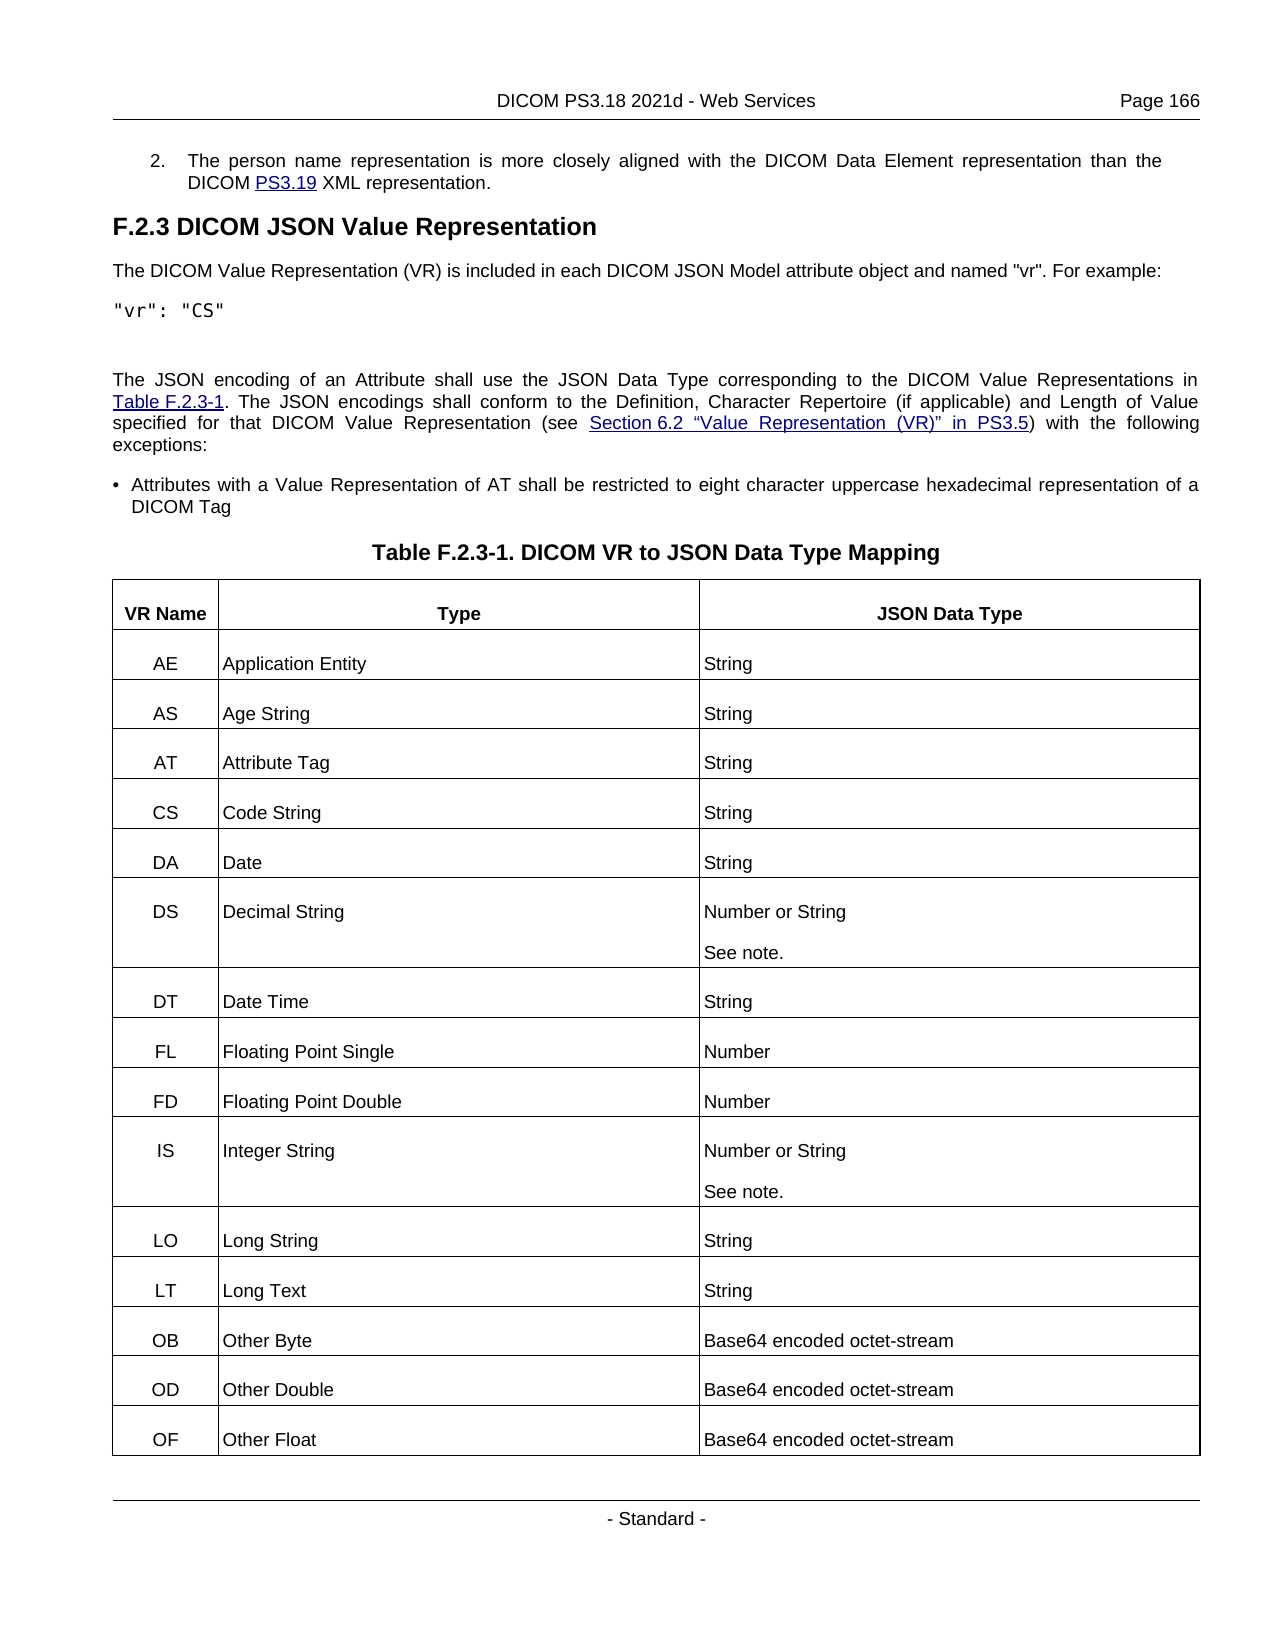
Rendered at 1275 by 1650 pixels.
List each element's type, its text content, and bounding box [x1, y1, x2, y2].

table_cell Base64 encoded octet-stream [700, 1406, 1199, 1455]
table_header JSON Data Type [700, 580, 1199, 629]
text The JSON encoding of an Attribute shall use the JSON Data Type corresponding to the DICOM Value Representations in Table F.2.3-1. The JSON encodings shall conform to the Definition, Character Repertoire (if applicable) and Length of Value specified for that DICOM Value Representation (see Section 6.2 “Value Representation (VR)” in PS3.5) with the following exceptions: [112, 369, 1200, 455]
table_cell Floating Point Single [219, 1018, 699, 1067]
table_cell Date [219, 829, 699, 877]
table_cell String [700, 1257, 1199, 1306]
table_cell LO [113, 1207, 218, 1256]
table_cell IS [113, 1117, 218, 1206]
text "vr": "CS" [112, 300, 1200, 350]
table_cell Base64 encoded octet-stream [700, 1307, 1199, 1355]
table_cell Floating Point Double [219, 1068, 699, 1116]
table_cell Date Time [219, 968, 699, 1017]
text Table F.2.3-1. DICOM VR to JSON Data Type Mapping [112, 540, 1200, 566]
table_cell CS [113, 779, 218, 827]
table_cell Age String [219, 680, 699, 728]
table_cell Decimal String [219, 878, 699, 967]
table_cell FD [113, 1068, 218, 1116]
table_cell Code String [219, 779, 699, 827]
table_cell String [700, 1207, 1199, 1256]
table_header Type [219, 580, 699, 629]
table_cell Other Float [219, 1406, 699, 1455]
table_cell Integer String [219, 1117, 699, 1206]
table_cell AT [113, 729, 218, 778]
text The DICOM Value Representation (VR) is included in each DICOM JSON Model attribute object and named "vr". For example: [112, 259, 1200, 281]
table_cell Attribute Tag [219, 729, 699, 778]
table_cell Number or String See note. [700, 1117, 1199, 1206]
table_cell OF [113, 1406, 218, 1455]
table_cell String [700, 968, 1199, 1017]
table_cell Number [700, 1068, 1199, 1116]
table_cell String [700, 630, 1199, 678]
table_cell String [700, 729, 1199, 778]
table_cell String [700, 779, 1199, 827]
table_cell Long String [219, 1207, 699, 1256]
table_cell String [700, 829, 1199, 877]
table_cell DS [113, 878, 218, 967]
text 2. The person name representation is more closely aligned with the DICOM Data Element representation than the DICOM PS3.19 XML representation. [150, 150, 1162, 193]
table_cell Number [700, 1018, 1199, 1067]
table_header VR Name [113, 580, 218, 629]
text • Attributes with a Value Representation of AT shall be restricted to eight character uppercase hexadecimal representation of a DICOM Tag [112, 474, 1200, 517]
table_cell OD [113, 1356, 218, 1405]
table_cell AE [113, 630, 218, 678]
table_cell Base64 encoded octet-stream [700, 1356, 1199, 1405]
table_cell Number or String See note. [700, 878, 1199, 967]
table_cell LT [113, 1257, 218, 1306]
table_cell FL [113, 1018, 218, 1067]
table_cell AS [113, 680, 218, 728]
table_cell OB [113, 1307, 218, 1355]
table_cell String [700, 680, 1199, 728]
table_cell Long Text [219, 1257, 699, 1306]
table_cell Application Entity [219, 630, 699, 678]
table_cell Other Byte [219, 1307, 699, 1355]
table_cell DA [113, 829, 218, 877]
text F.2.3 DICOM JSON Value Representation [112, 212, 1200, 241]
table_cell Other Double [219, 1356, 699, 1405]
table_cell DT [113, 968, 218, 1017]
